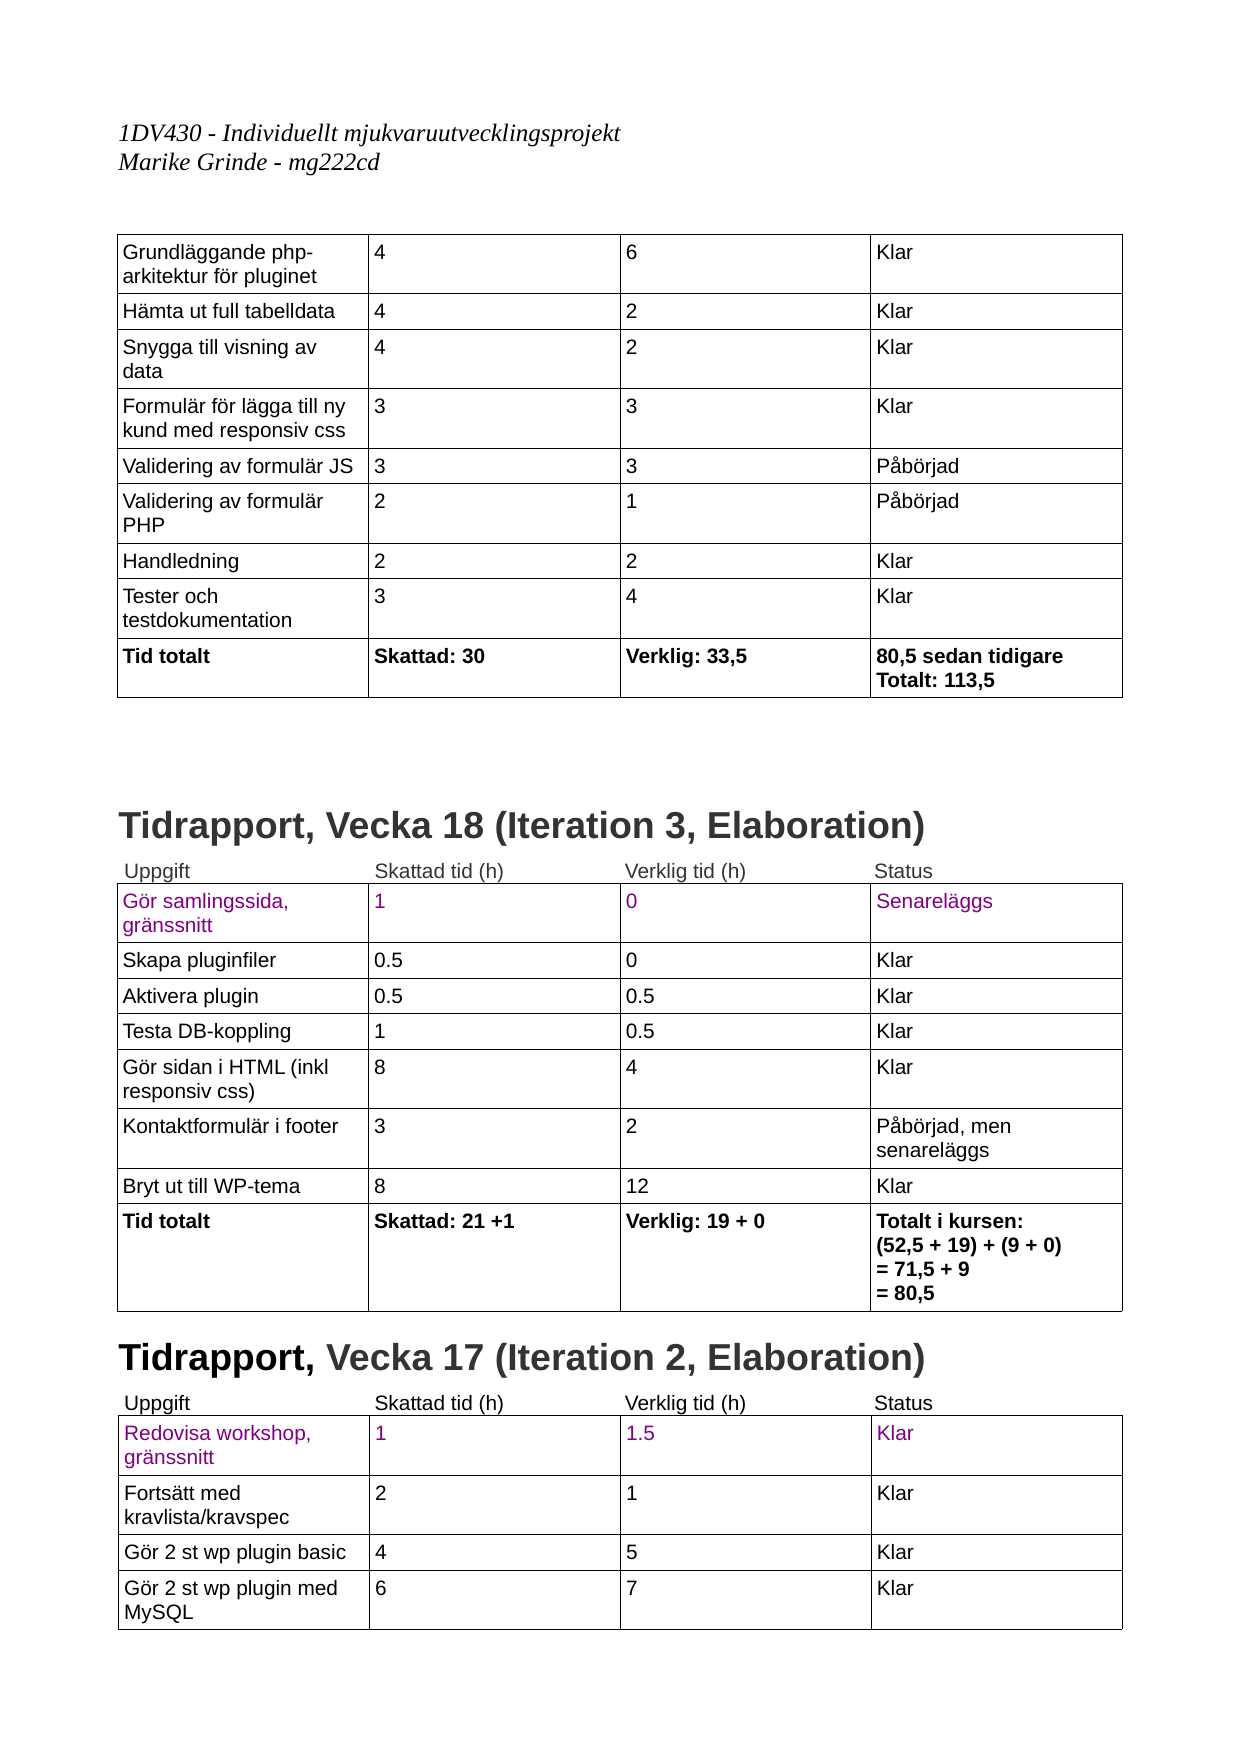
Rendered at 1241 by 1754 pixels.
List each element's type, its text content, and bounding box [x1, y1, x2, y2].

table_cell Klar [871, 979, 1122, 1013]
table_cell 2 [621, 294, 870, 329]
table_cell Klar [871, 330, 1122, 388]
subtitle Tidrapport, Vecka 18 (Iteration 3, Elaboration) [118, 803, 1122, 846]
table_cell 2 [369, 544, 620, 578]
table_cell Påbörjad [871, 449, 1122, 483]
table_cell Tester och testdokumentation [118, 579, 368, 638]
table_cell 4 [621, 1050, 870, 1108]
table_cell Bryt ut till WP-tema [118, 1169, 368, 1203]
table_header Klar [872, 1416, 1122, 1475]
table_cell Klar [872, 1476, 1122, 1534]
table_cell Testa DB-koppling [118, 1014, 368, 1049]
table_cell Tid totalt [118, 1204, 368, 1311]
table_cell Påbörjad [871, 484, 1122, 543]
table_cell 1 [369, 1014, 620, 1049]
table_cell Klar [871, 1169, 1122, 1203]
table_cell Formulär för lägga till ny kund med responsiv css [118, 389, 368, 448]
table_cell 0 [621, 943, 870, 978]
table_cell Klar [872, 1571, 1122, 1629]
table_cell 1 [621, 484, 870, 543]
table_cell 12 [621, 1169, 870, 1203]
table_cell 0,5 [369, 943, 620, 978]
table_cell 0,5 [621, 979, 870, 1013]
table_header 1,5 [621, 1416, 871, 1475]
table_cell 3 [369, 389, 620, 448]
table_cell Klar [871, 544, 1122, 578]
table_cell 2 [621, 330, 870, 388]
table_cell 4 [369, 330, 620, 388]
table_cell 0,5 [369, 979, 620, 1013]
table_cell Grundläggande php-arkitektur för pluginet [118, 235, 368, 293]
table_header 0 [621, 884, 870, 942]
table_cell Validering av formulär JS [118, 449, 368, 483]
table_cell 3 [369, 579, 620, 638]
table_cell 4 [621, 579, 870, 638]
table_cell 8 [369, 1050, 620, 1108]
table_header Redovisa workshop, gränssnitt [119, 1416, 369, 1475]
table_cell Klar [871, 1014, 1122, 1049]
table_cell Skattad: 30 [369, 639, 620, 697]
table_cell 3 [621, 449, 870, 483]
table_header 1 [370, 1416, 620, 1475]
table_cell Gör 2 st wp plugin basic [119, 1535, 369, 1570]
table_header Senareläggs [871, 884, 1122, 942]
table_cell Klar [872, 1535, 1122, 1570]
table_cell 6 [621, 235, 870, 293]
table_cell 2 [621, 1109, 870, 1168]
table_cell 7 [621, 1571, 871, 1629]
table_cell 80,5 sedan tidigare Totalt: 113,5 [871, 639, 1122, 697]
table_cell Handledning [118, 544, 368, 578]
table_cell 2 [621, 544, 870, 578]
table_cell 6 [370, 1571, 620, 1629]
table_cell Kontaktformulär i footer [118, 1109, 368, 1168]
table_cell Påbörjad, men senareläggs [871, 1109, 1122, 1168]
table_cell Skapa pluginfiler [118, 943, 368, 978]
table_cell Verklig: 19 + 0 [621, 1204, 870, 1311]
table_cell 4 [369, 235, 620, 293]
table_cell Snygga till visning av data [118, 330, 368, 388]
table_cell 4 [369, 294, 620, 329]
table_cell Fortsätt med kravlista/kravspec [119, 1476, 369, 1534]
table_header Gör samlingssida, gränssnitt [118, 884, 368, 942]
table_cell Gör sidan i HTML (inkl responsiv css) [118, 1050, 368, 1108]
table_cell Skattad: 21 +1 [369, 1204, 620, 1311]
table_cell 0,5 [621, 1014, 870, 1049]
table_cell Totalt i kursen: (52,5 + 19) + (9 + 0) = 71,5 + 9 = 80,5 [871, 1204, 1122, 1311]
text Uppgift Skattad tid (h) Verklig tid (h) Status [118, 859, 1122, 883]
table_cell 5 [621, 1535, 871, 1570]
table_cell 2 [369, 484, 620, 543]
table_cell Verklig: 33,5 [621, 639, 870, 697]
table_cell Klar [871, 235, 1122, 293]
table_header 1 [369, 884, 620, 942]
table_cell Gör 2 st wp plugin med MySQL [119, 1571, 369, 1629]
text Uppgift Skattad tid (h) Verklig tid (h) Status [118, 1391, 1122, 1415]
table_cell 3 [369, 1109, 620, 1168]
table_cell 2 [370, 1476, 620, 1534]
table_cell Validering av formulär PHP [118, 484, 368, 543]
table_cell 1 [621, 1476, 871, 1534]
subtitle Tidrapport, Vecka 17 (Iteration 2, Elaboration) [118, 1336, 1122, 1379]
table_cell 8 [369, 1169, 620, 1203]
table_cell 3 [369, 449, 620, 483]
table_cell Klar [871, 1050, 1122, 1108]
table_cell Klar [871, 294, 1122, 329]
table_cell Klar [871, 579, 1122, 638]
table_cell 3 [621, 389, 870, 448]
table_cell Hämta ut full tabelldata [118, 294, 368, 329]
table_cell Aktivera plugin [118, 979, 368, 1013]
table_cell 4 [370, 1535, 620, 1570]
table_cell Tid totalt [118, 639, 368, 697]
table_cell Klar [871, 943, 1122, 978]
table_cell Klar [871, 389, 1122, 448]
